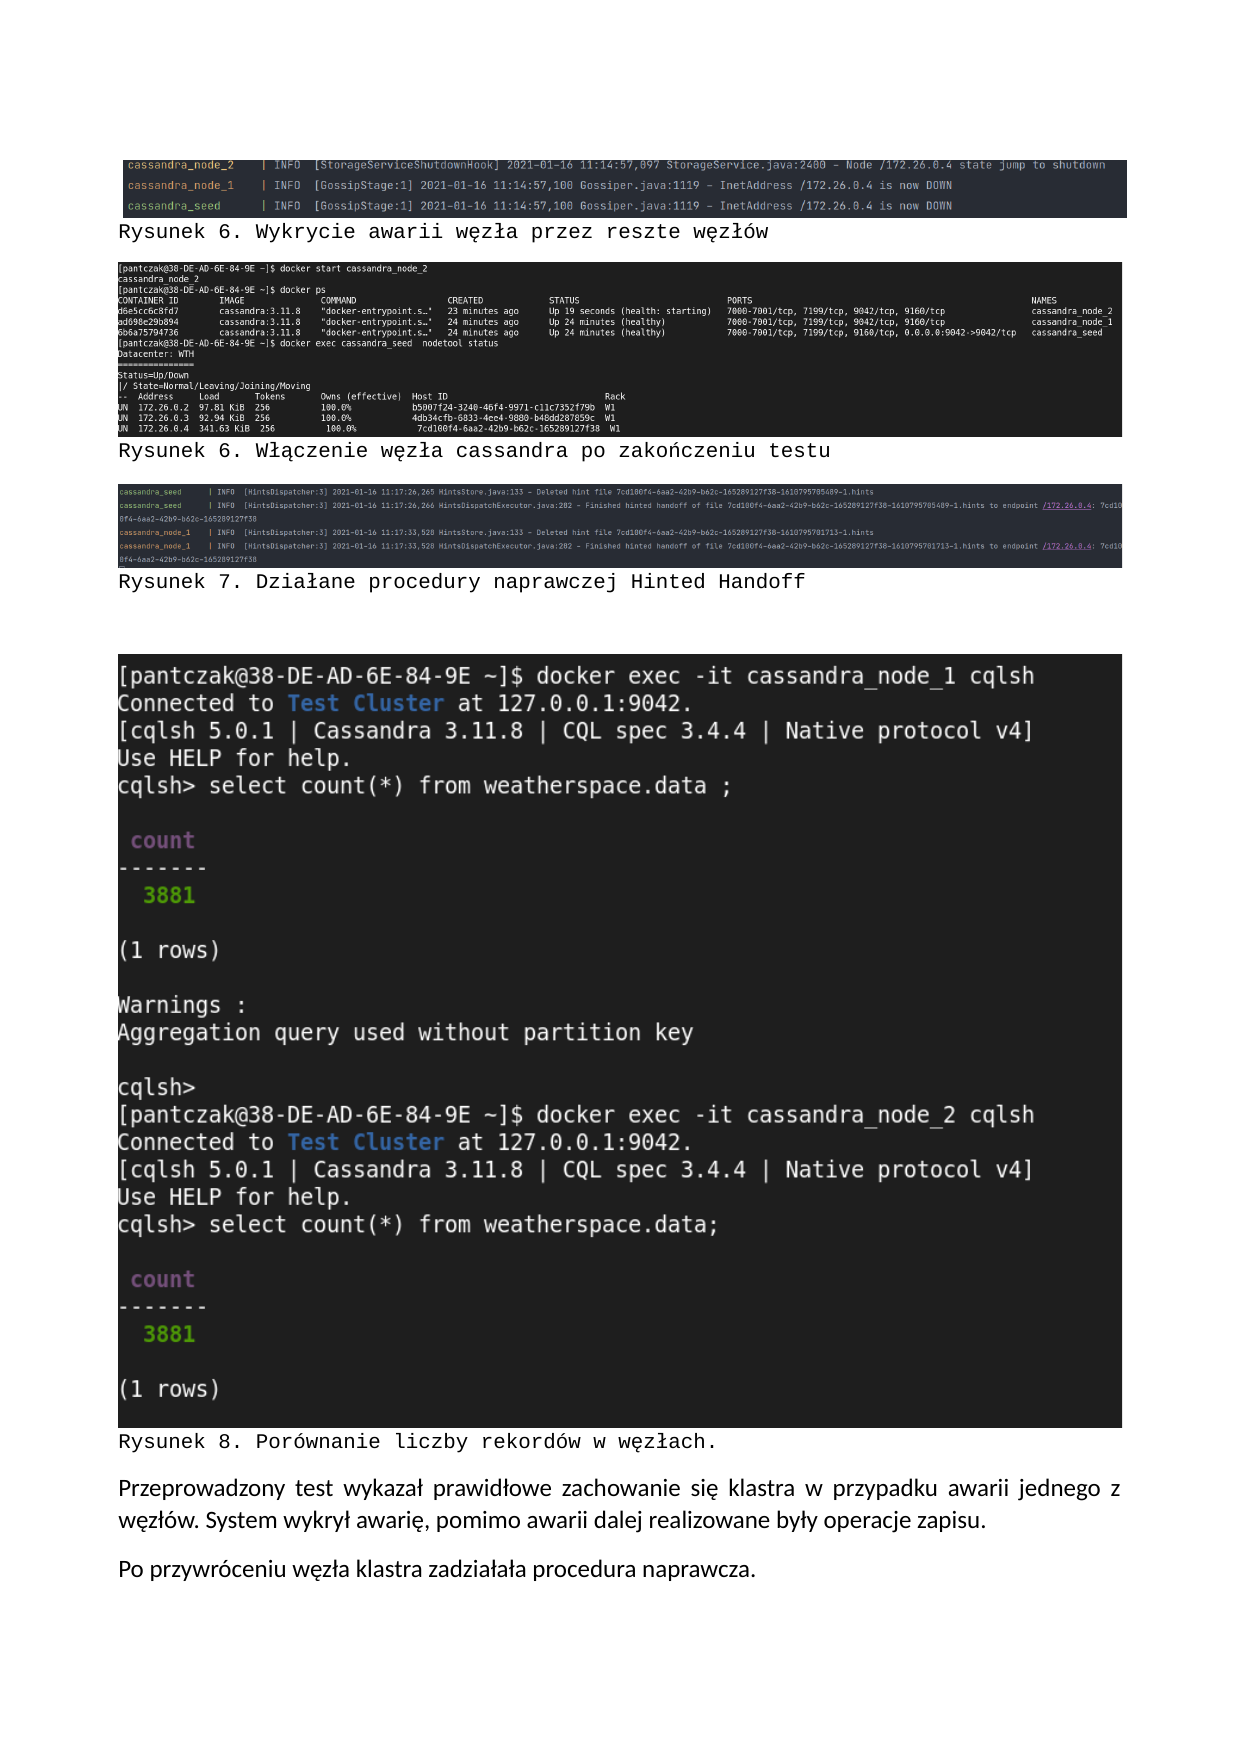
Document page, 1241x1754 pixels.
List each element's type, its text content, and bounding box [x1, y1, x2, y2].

list Po przywróceniu węzła klastra zadziałała procedura naprawcza. [118, 1553, 1122, 1584]
list Przeprowadzony test wykazał prawidłowe zachowanie się klastra w przypadku awarii jednego z węzłów. System wykrył awarię, pomimo awarii dalej realizowane były operacje zapisu. [118, 1473, 1122, 1535]
text Rysunek 8. Porównanie liczby rekordów w węzłach. [118, 1428, 1122, 1454]
text Rysunek 6. Wykrycie awarii węzła przez reszte węzłów [118, 160, 1122, 244]
picture [118, 484, 1123, 568]
text Rysunek 6. Włączenie węzła cassandra po zakończeniu testu [118, 437, 1122, 464]
picture [123, 160, 1127, 218]
picture [118, 654, 1123, 1428]
text Rysunek 7. Działane procedury naprawczej Hinted Handoff [118, 568, 1122, 594]
picture [118, 262, 1123, 437]
